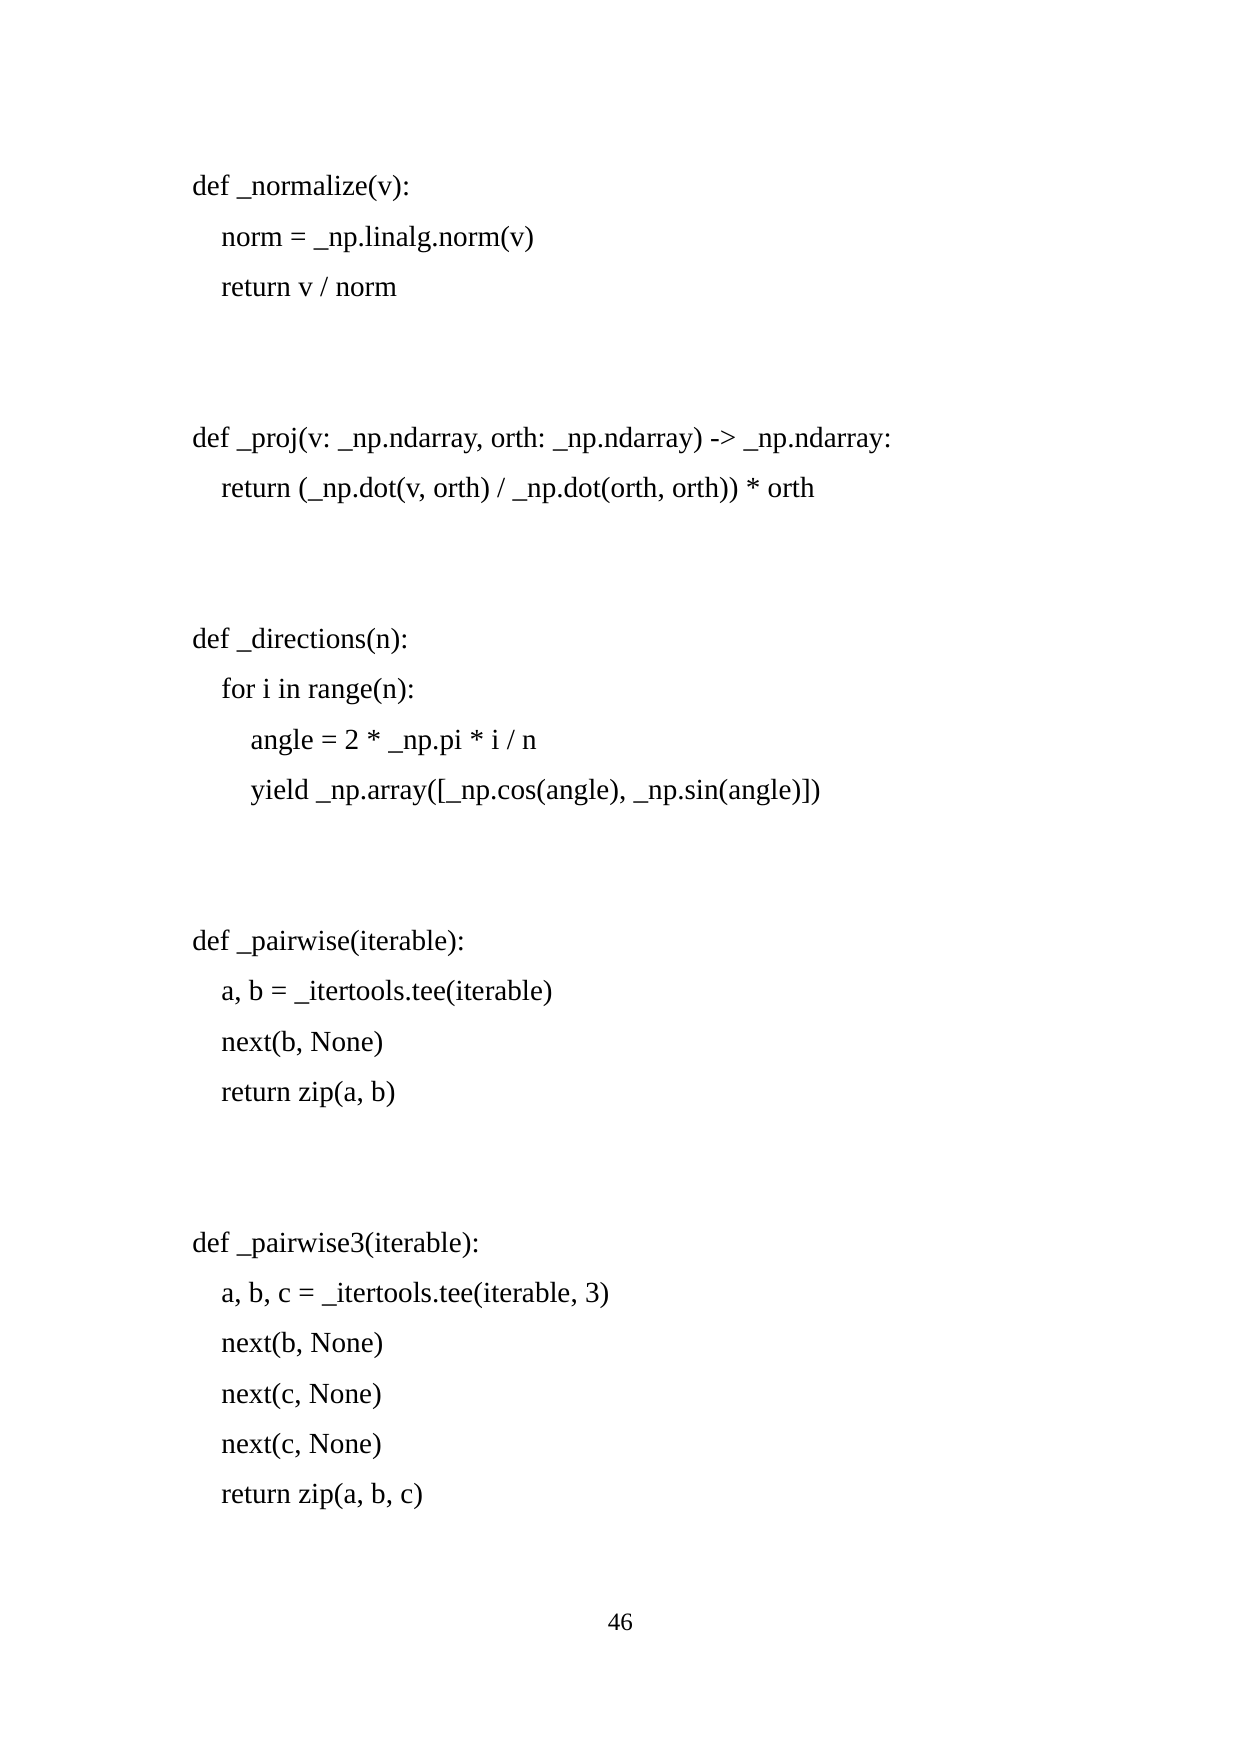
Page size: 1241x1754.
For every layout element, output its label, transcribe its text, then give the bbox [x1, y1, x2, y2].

text yield _np.array([_np.cos(angle), _np.sin(angle)]) [118, 772, 1122, 806]
text next(c, None) [118, 1376, 1122, 1409]
text angle = 2 * _np.pi * i / n [118, 722, 1122, 755]
text return zip(a, b) [118, 1074, 1122, 1108]
text def _normalize(v): [118, 168, 1122, 202]
text next(c, None) [118, 1426, 1122, 1460]
text return v / norm [118, 269, 1122, 303]
text a, b = _itertools.tee(iterable) [118, 973, 1122, 1007]
text for i in range(n): [118, 672, 1122, 705]
text def _pairwise3(iterable): [118, 1225, 1122, 1258]
text next(b, None) [118, 1326, 1122, 1359]
text norm = _np.linalg.norm(v) [118, 219, 1122, 252]
text def _pairwise(iterable): [118, 923, 1122, 957]
text def _directions(n): [118, 621, 1122, 655]
text a, b, c = _itertools.tee(iterable, 3) [118, 1275, 1122, 1309]
text return (_np.dot(v, orth) / _np.dot(orth, orth)) * orth [118, 470, 1122, 504]
text return zip(a, b, c) [118, 1477, 1122, 1510]
text def _proj(v: _np.ndarray, orth: _np.ndarray) -> _np.ndarray: [118, 420, 1122, 453]
text next(b, None) [118, 1024, 1122, 1057]
